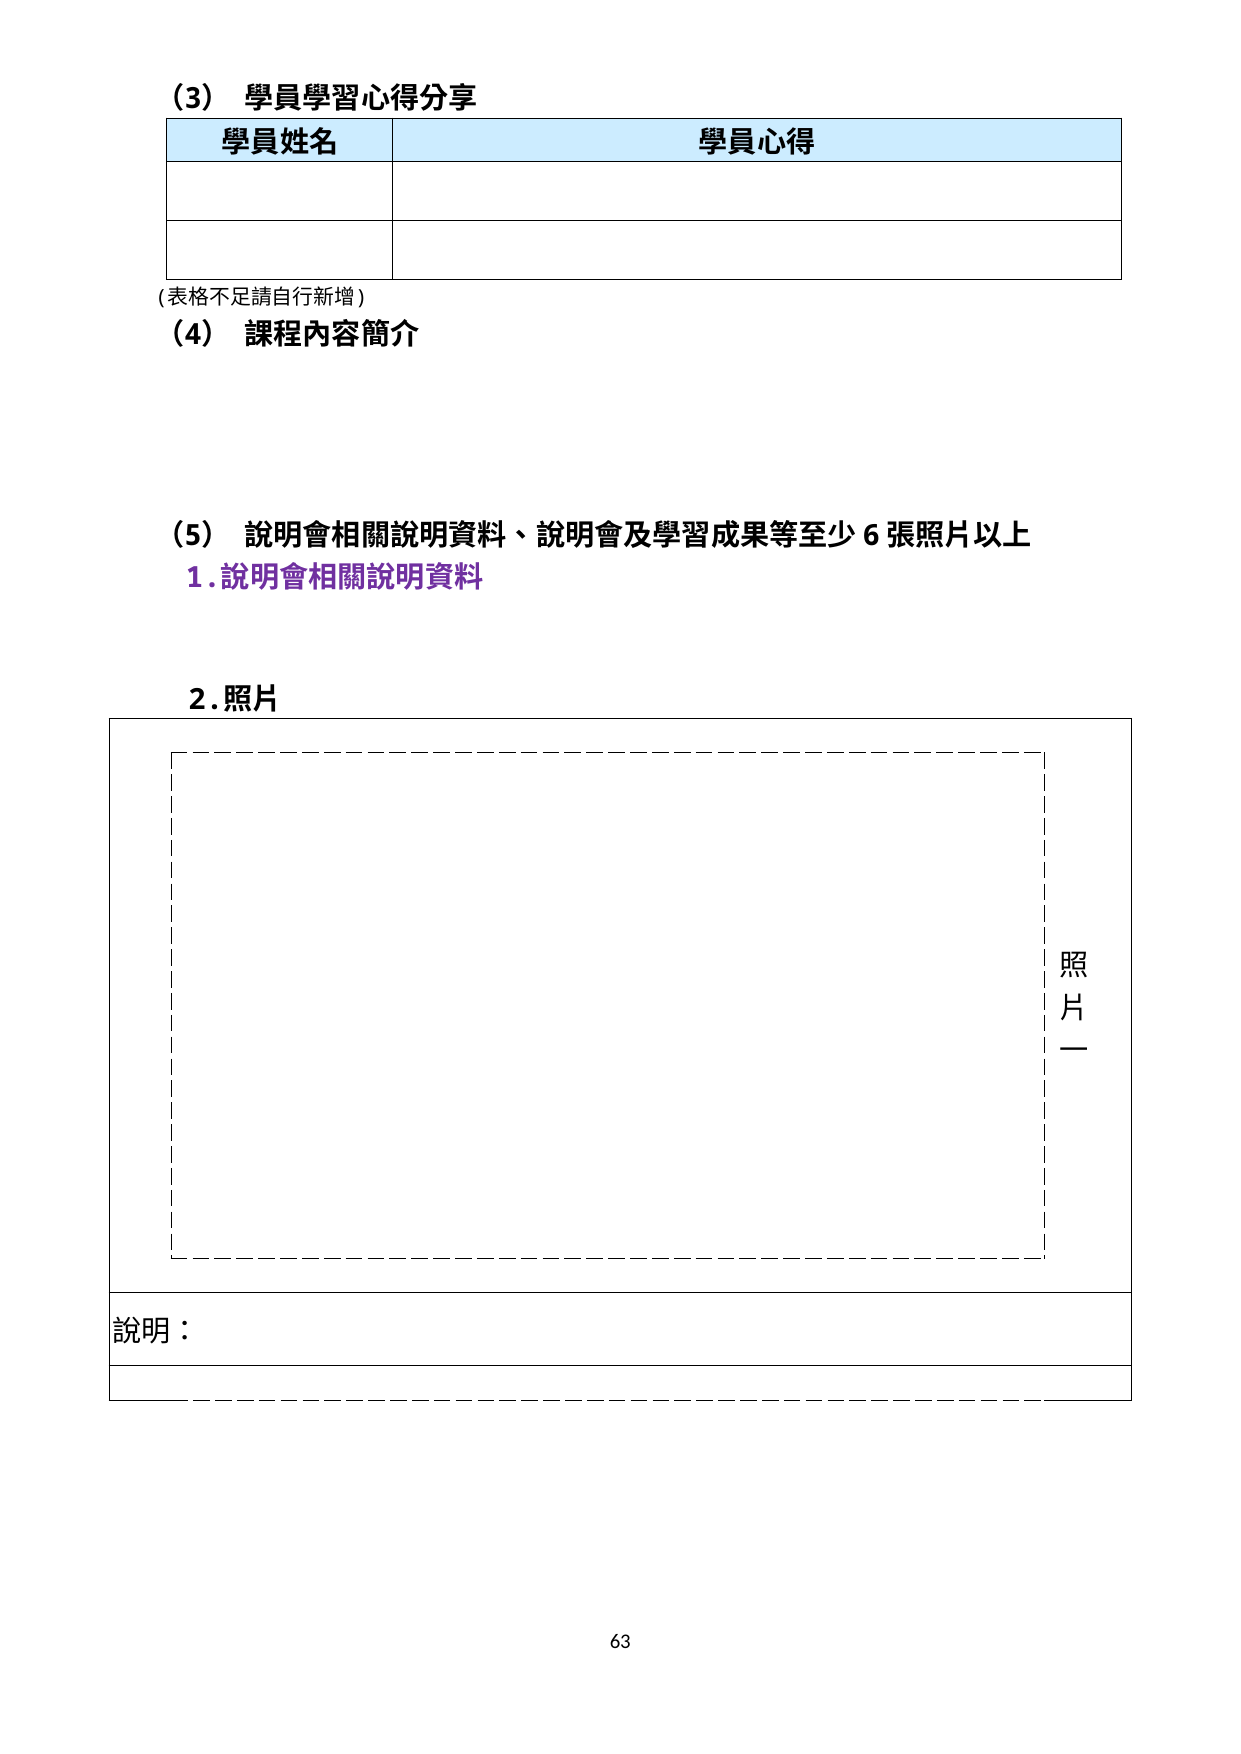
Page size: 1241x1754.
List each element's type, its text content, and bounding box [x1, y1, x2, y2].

table_cell [171, 1366, 1044, 1400]
table_header [110, 719, 171, 1292]
text (表格不足請自行新增) [155, 280, 1122, 310]
table_header 學員姓名 [167, 119, 392, 161]
list 課程內容簡介 [155, 310, 1122, 353]
table_header 學員心得 [393, 119, 1121, 161]
table_cell [393, 221, 1121, 279]
table_cell [393, 162, 1121, 220]
text 2.照片 [118, 676, 1122, 718]
table_cell 說明： [110, 1293, 1131, 1365]
table_cell [167, 162, 392, 220]
text 1.說明會相關說明資料 [168, 554, 1122, 596]
table_cell [171, 752, 1044, 1257]
list 學員學習心得分享 [155, 75, 1122, 117]
table_cell [167, 221, 392, 279]
table_header [171, 719, 1044, 752]
table_cell [110, 1366, 171, 1400]
list 說明會相關說明資料、說明會及學習成果等至少6張照片以上 [155, 511, 1122, 554]
table_cell [1044, 1366, 1131, 1400]
table_header 照片一 [1044, 719, 1131, 1292]
table_cell [171, 1258, 1044, 1292]
